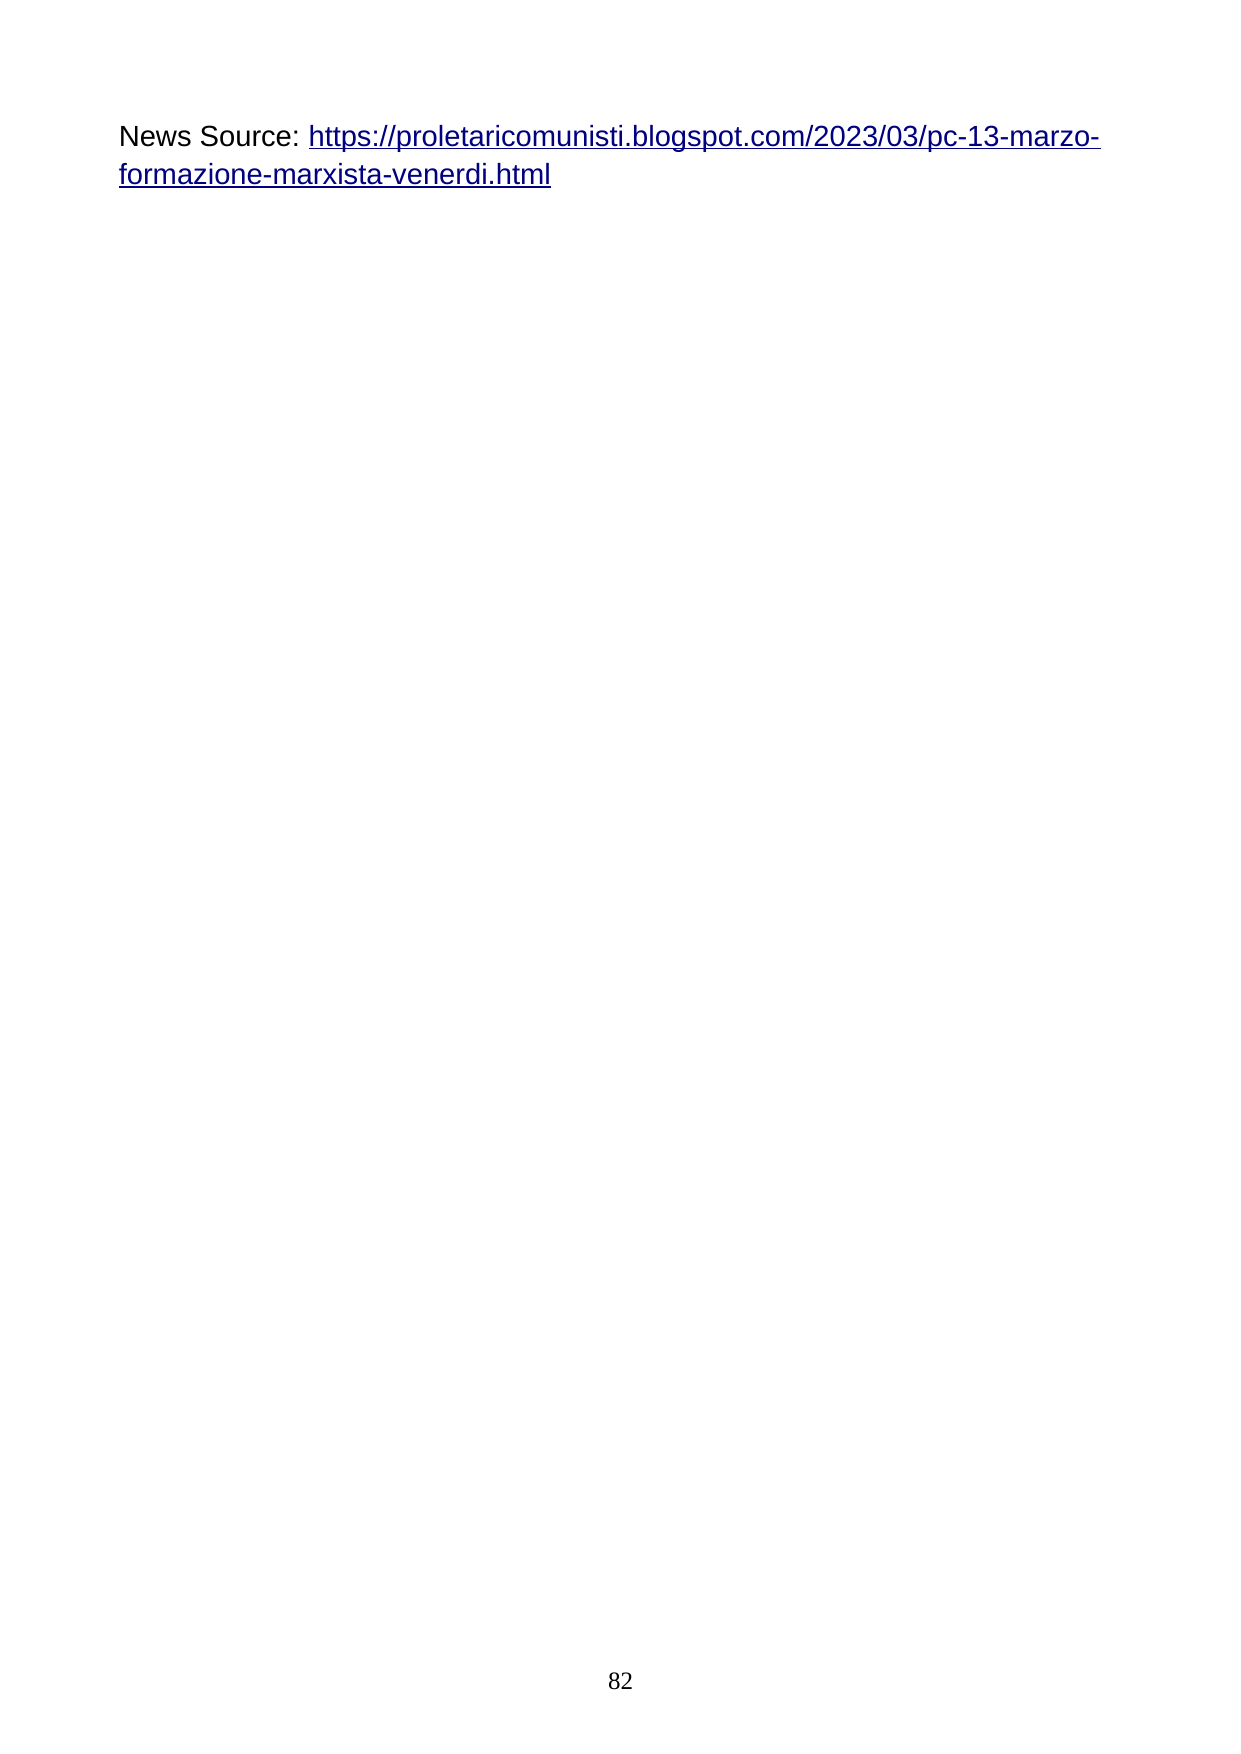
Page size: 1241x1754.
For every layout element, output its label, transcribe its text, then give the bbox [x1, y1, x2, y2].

text News Source: https://proletaricomunisti.blogspot.com/2023/03/pc-13-marzo-formazione-marxista-venerdi.html [118, 118, 1122, 191]
